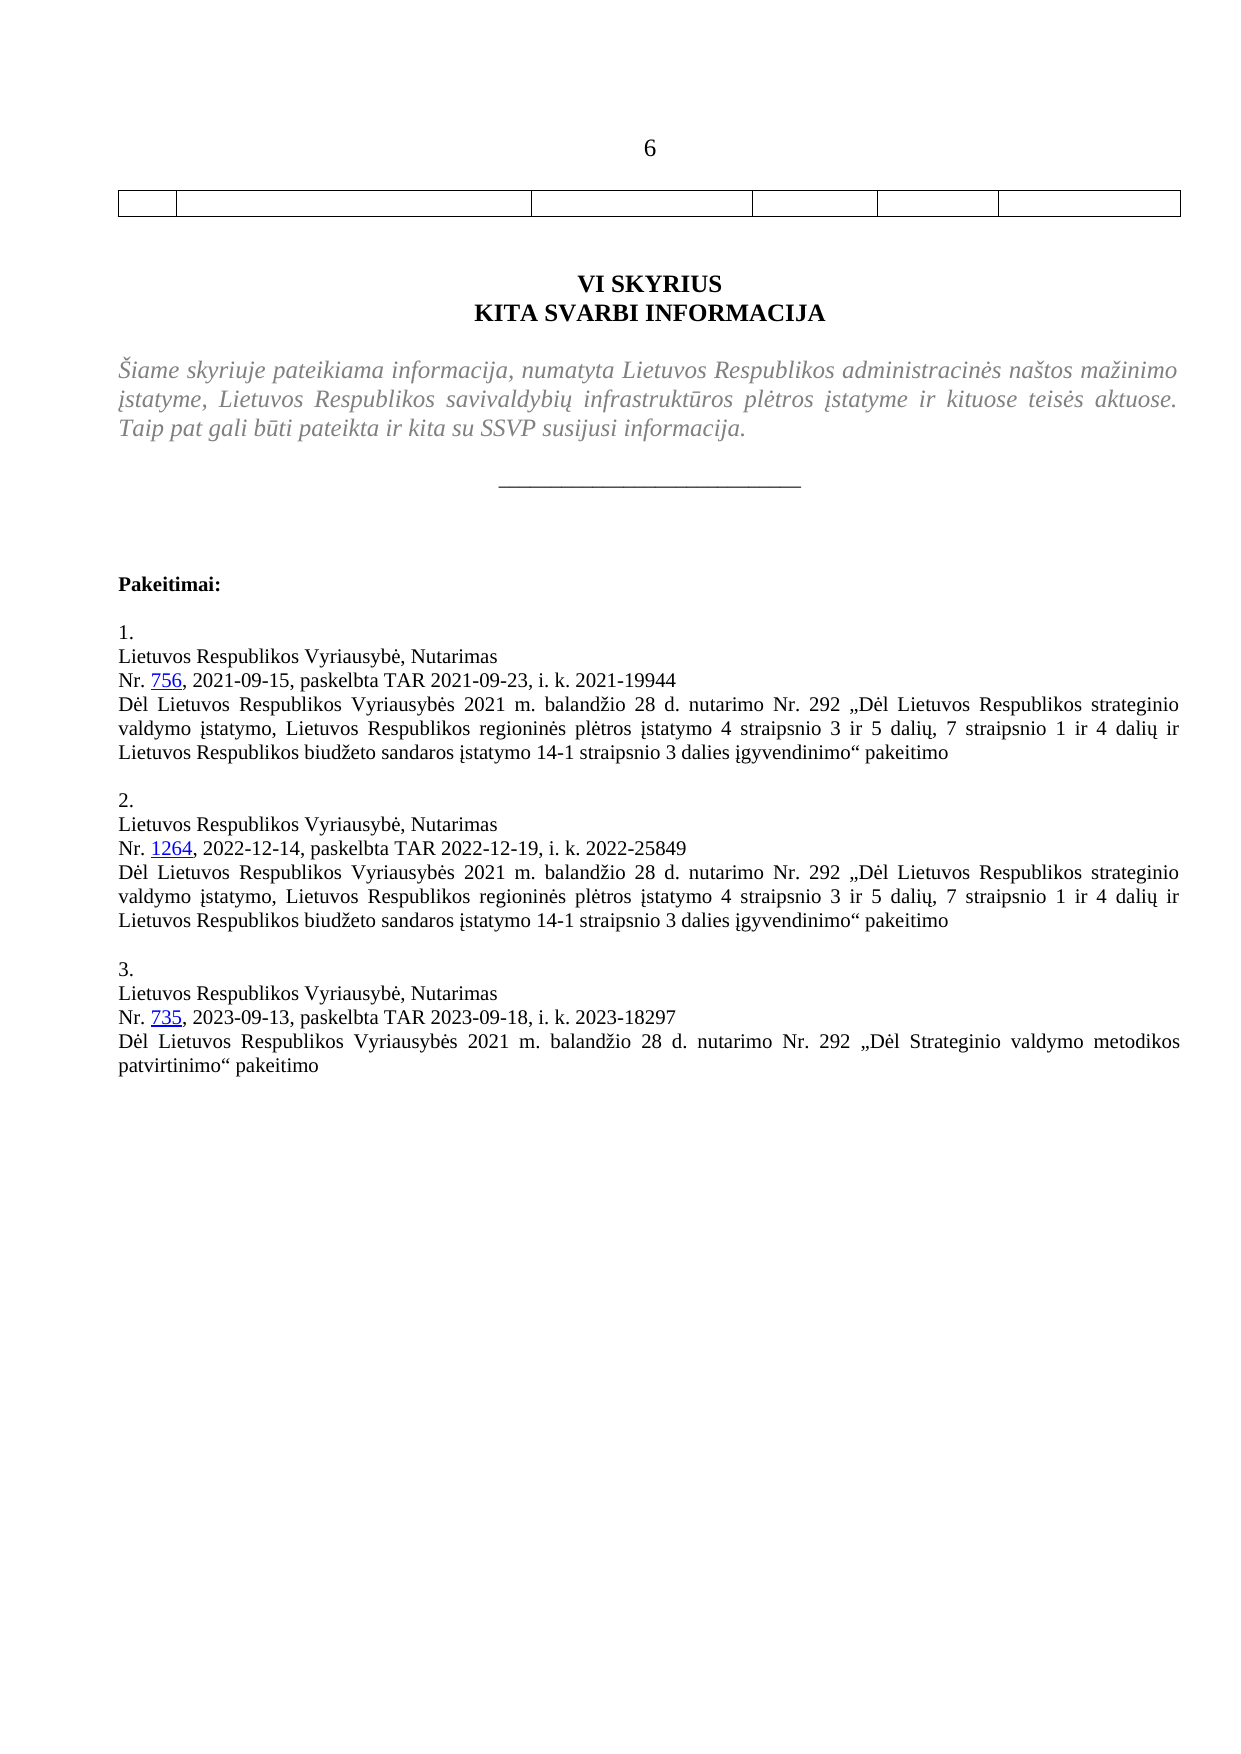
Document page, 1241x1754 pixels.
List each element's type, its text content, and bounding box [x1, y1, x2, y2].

table_cell [999, 191, 1180, 216]
text Lietuvos Respublikos Vyriausybė, Nutarimas [118, 644, 1181, 668]
text Dėl Lietuvos Respublikos Vyriausybės 2021 m. balandžio 28 d. nutarimo Nr. 292 „Dėl Strateginio valdymo metodikos patvirtinimo“ pakeitimo [118, 1029, 1181, 1077]
text Nr. 735, 2023-09-13, paskelbta TAR 2023-09-18, i. k. 2023-18297 [118, 1005, 1181, 1029]
text VI SKYRIUS [118, 269, 1181, 298]
table_cell [119, 191, 176, 216]
text KITA SVARBI INFORMACIJA [118, 298, 1181, 327]
table_cell [177, 191, 531, 216]
table_cell [753, 191, 877, 216]
table_cell [878, 191, 998, 216]
text Nr. 756, 2021-09-15, paskelbta TAR 2021-09-23, i. k. 2021-19944 [118, 668, 1181, 692]
text Dėl Lietuvos Respublikos Vyriausybės 2021 m. balandžio 28 d. nutarimo Nr. 292 „Dėl Lietuvos Respublikos strateginio valdymo įstatymo, Lietuvos Respublikos regioninės plėtros įstatymo 4 straipsnio 3 ir 5 dalių, 7 straipsnio 1 ir 4 dalių ir Lietuvos Respublikos biudžeto sandaros įstatymo 14-1 straipsnio 3 dalies įgyvendinimo“ pakeitimo [118, 692, 1181, 764]
text Dėl Lietuvos Respublikos Vyriausybės 2021 m. balandžio 28 d. nutarimo Nr. 292 „Dėl Lietuvos Respublikos strateginio valdymo įstatymo, Lietuvos Respublikos regioninės plėtros įstatymo 4 straipsnio 3 ir 5 dalių, 7 straipsnio 1 ir 4 dalių ir Lietuvos Respublikos biudžeto sandaros įstatymo 14-1 straipsnio 3 dalies įgyvendinimo“ pakeitimo [118, 860, 1181, 932]
text 2. [118, 788, 1181, 812]
text Šiame skyriuje pateikiama informacija, numatyta Lietuvos Respublikos administracinės naštos mažinimo įstatyme, Lietuvos Respublikos savivaldybių infrastruktūros plėtros įstatyme ir kituose teisės aktuose. Taip pat gali būti pateikta ir kita su SSVP susijusi informacija. [118, 356, 1181, 442]
text Nr. 1264, 2022-12-14, paskelbta TAR 2022-12-19, i. k. 2022-25849 [118, 836, 1181, 860]
text Lietuvos Respublikos Vyriausybė, Nutarimas [118, 812, 1181, 836]
text 1. [118, 620, 1181, 644]
text 3. [118, 957, 1181, 981]
text Lietuvos Respublikos Vyriausybė, Nutarimas [118, 981, 1181, 1005]
table_cell [532, 191, 752, 216]
text Pakeitimai: [118, 572, 1181, 596]
text _____________________________ [118, 466, 1181, 490]
